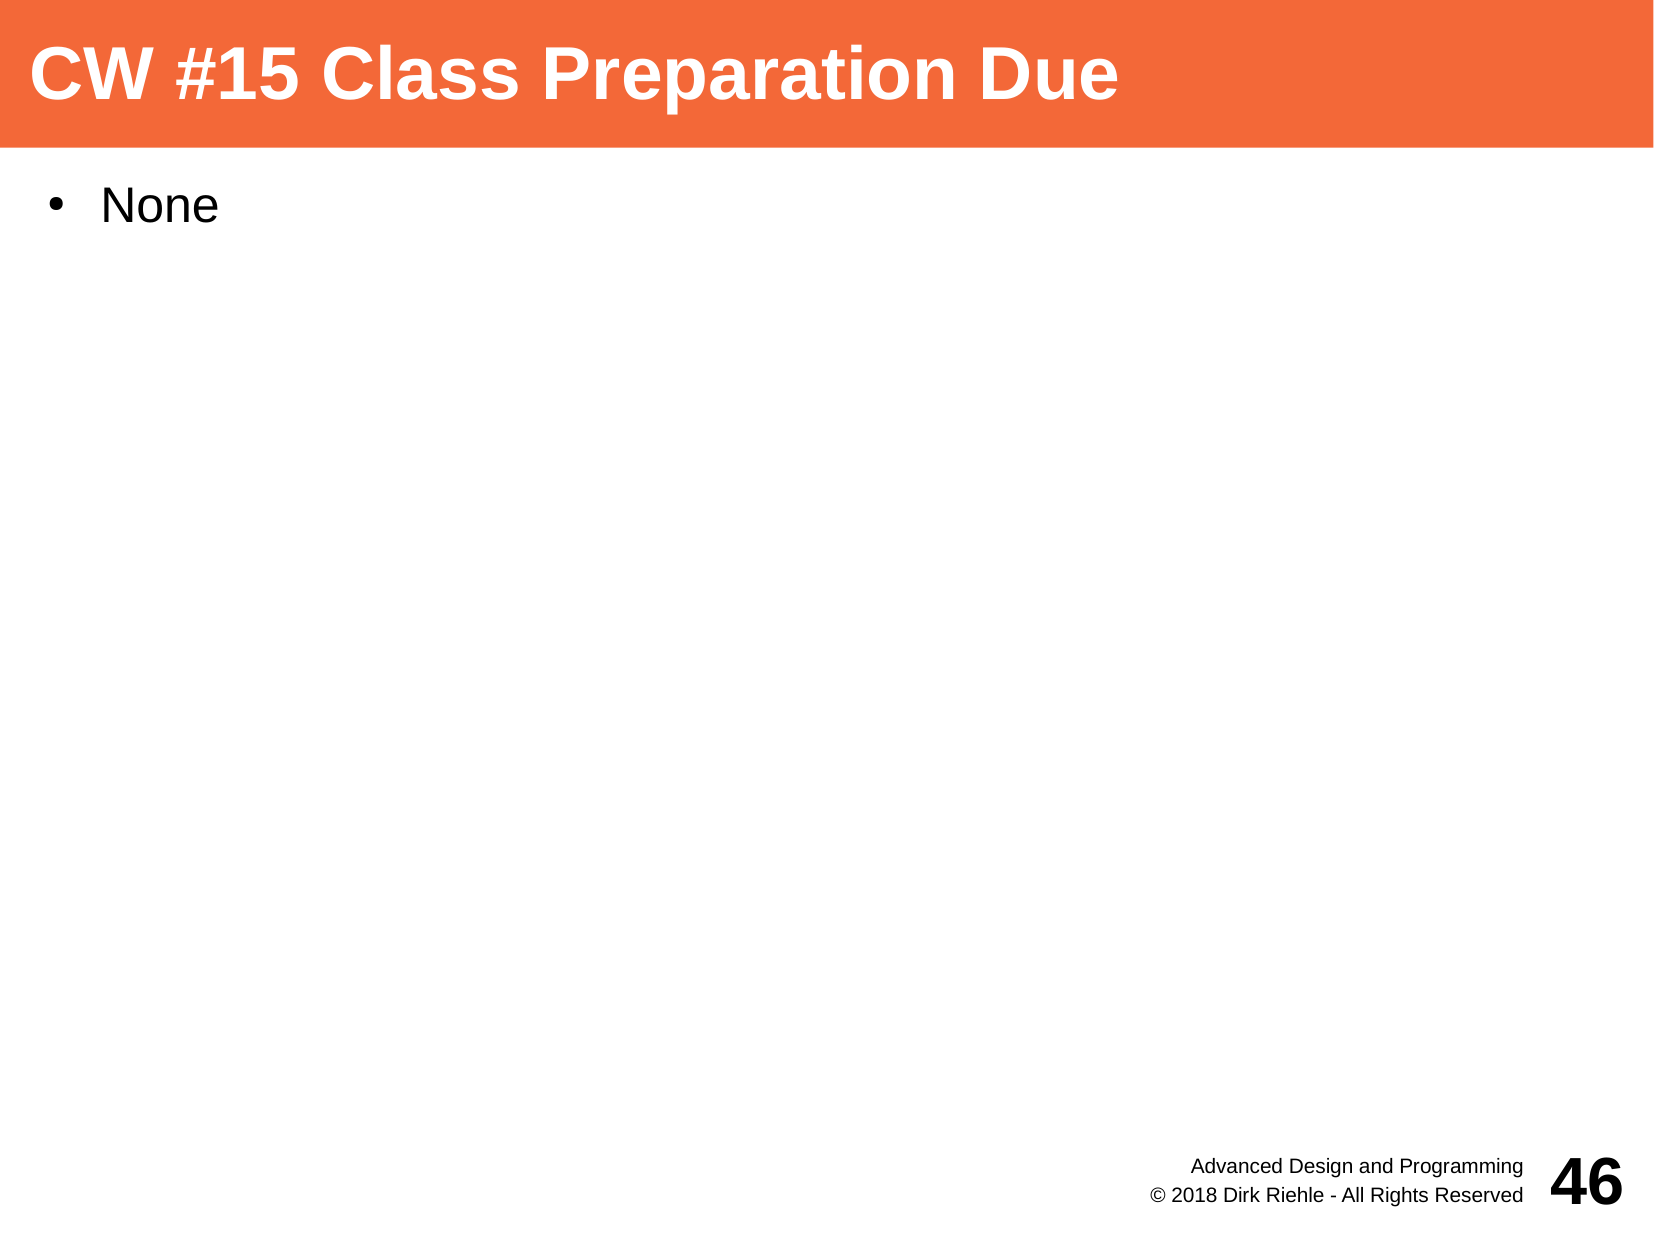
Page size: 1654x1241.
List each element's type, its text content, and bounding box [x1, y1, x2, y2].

title CW #15 Class Preparation Due [0, 0, 1654, 148]
list None [29, 177, 1625, 1211]
